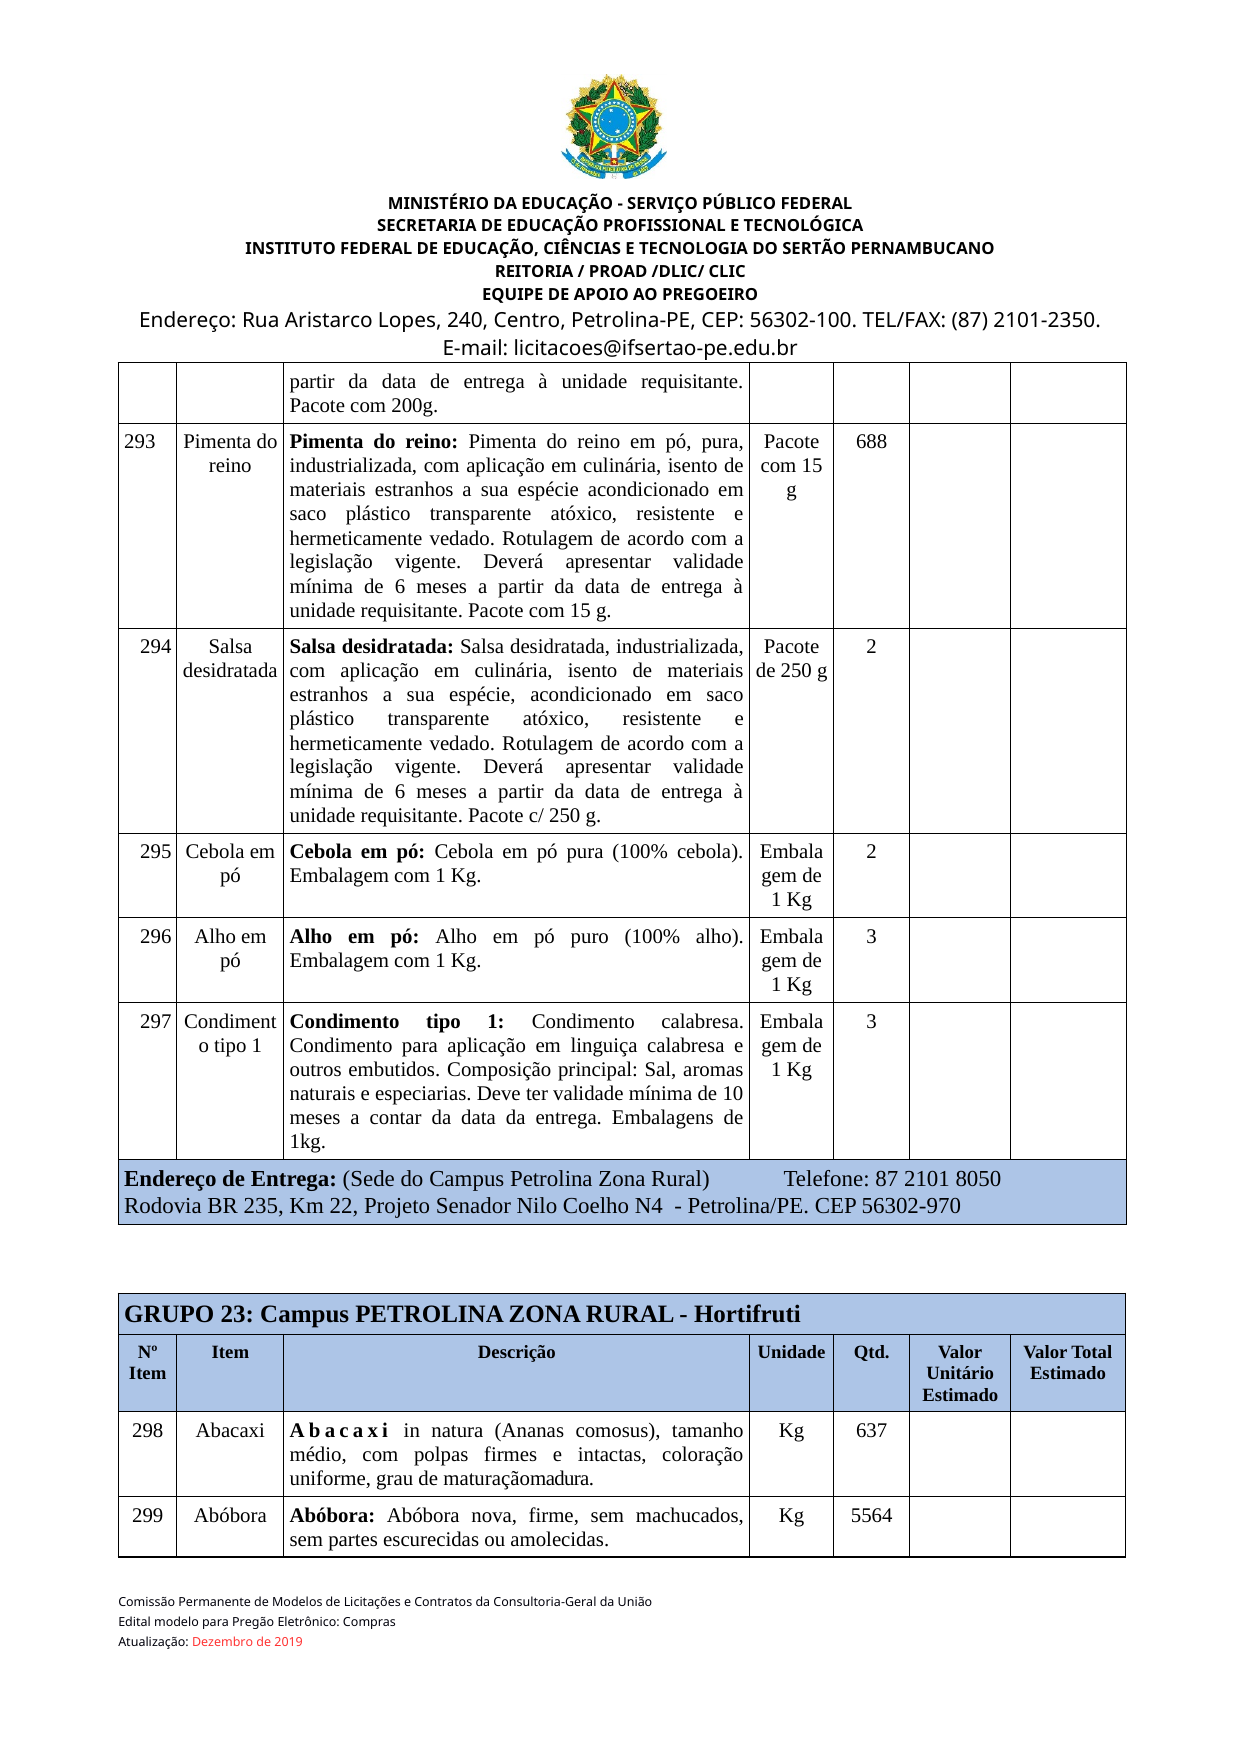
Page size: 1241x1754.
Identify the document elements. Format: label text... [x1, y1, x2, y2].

table_cell [1011, 918, 1126, 1002]
table_cell [910, 629, 1010, 832]
table_cell 297 [119, 1003, 176, 1159]
table_cell 2 [834, 834, 909, 917]
table_cell 637 [834, 1412, 909, 1496]
table_cell Valor Total Estimado [1011, 1335, 1125, 1411]
table_cell [1011, 629, 1126, 832]
table_cell Kg [750, 1412, 833, 1496]
table_cell Embalagem de 1 Kg [750, 834, 833, 917]
table_cell Abóbora: Abóbora nova, firme, sem machucados, sem partes escurecidas ou amolecidas. [284, 1497, 749, 1556]
table_cell [119, 363, 176, 422]
table_cell Pimenta do reino [177, 424, 283, 627]
table_cell [910, 363, 1010, 422]
table_cell 295 [119, 834, 176, 917]
table_header GRUPO 23: Campus PETROLINA ZONA RURAL - Hortifruti [119, 1294, 1125, 1334]
table_cell Cebola em pó: Cebola em pó pura (100% cebola). Embalagem com 1 Kg. [284, 834, 749, 917]
table_cell Embalagem de 1 Kg [750, 918, 833, 1002]
table_cell partir da data de entrega à unidade requisitante. Pacote com 200g. [284, 363, 749, 422]
picture [560, 74, 667, 179]
table_cell [1011, 363, 1126, 422]
table_cell [1011, 1497, 1125, 1556]
table_cell [910, 918, 1010, 1002]
table_cell [910, 1412, 1010, 1496]
table_cell 294 [119, 629, 176, 832]
table_cell Alho em pó: Alho em pó puro (100% alho). Embalagem com 1 Kg. [284, 918, 749, 1002]
table_cell 3 [834, 1003, 909, 1159]
table_cell [1011, 1003, 1126, 1159]
table_cell Cebola em pó [177, 834, 283, 917]
table_cell 296 [119, 918, 176, 1002]
table_cell Abacaxi [177, 1412, 283, 1496]
table_cell Abóbora [177, 1497, 283, 1556]
table_cell 3 [834, 918, 909, 1002]
table_cell 5564 [834, 1497, 909, 1556]
table_cell Pacote de 250 g [750, 629, 833, 832]
table_cell [910, 424, 1010, 627]
table_cell [910, 834, 1010, 917]
table_cell [834, 363, 909, 422]
table_cell [1011, 1412, 1125, 1496]
table_cell 298 [119, 1412, 176, 1496]
table_cell Embalagem de 1 Kg [750, 1003, 833, 1159]
table_cell [177, 363, 283, 422]
table_cell [1011, 834, 1126, 917]
table_cell Salsa desidratada [177, 629, 283, 832]
table_cell Salsa desidratada: Salsa desidratada, industrializada, com aplicação em culinária, isento de materiais estranhos a sua espécie, acondicionado em saco plástico transparente atóxico, resistente e hermeticamente vedado. Rotulagem de acordo com a legislação vigente. Deverá apresentar validade mínima de 6 meses a partir da data de entrega à unidade requisitante. Pacote c/ 250 g. [284, 629, 749, 832]
table_cell Unidade [750, 1335, 833, 1411]
table_cell 293 [119, 424, 176, 627]
table_cell [910, 1497, 1010, 1556]
table_cell 299 [119, 1497, 176, 1556]
table_cell Endereço de Entrega: (Sede do Campus Petrolina Zona Rural) Telefone: 87 2101 8050 Rodovia BR 235, Km 22, Projeto Senador Nilo Coelho N4 - Petrolina/PE. CEP 56302-970 [119, 1160, 1126, 1224]
table_cell Condimento tipo 1: Condimento calabresa. Condimento para aplicação em linguiça calabresa e outros embutidos. Composição principal: Sal, aromas naturais e especiarias. Deve ter validade mínima de 10 meses a contar da data da entrega. Embalagens de 1kg. [284, 1003, 749, 1159]
table_cell Valor Unitário Estimado [910, 1335, 1010, 1411]
table_cell 2 [834, 629, 909, 832]
table_cell Condimento tipo 1 [177, 1003, 283, 1159]
table_cell [750, 363, 833, 422]
table_cell Pacote com 15 g [750, 424, 833, 627]
table_cell Abacaxi in natura (Ananas comosus), tamanho médio, com polpas firmes e intactas, coloração uniforme, grau de maturaçãomadura. [284, 1412, 749, 1496]
table_cell Pimenta do reino: Pimenta do reino em pó, pura, industrializada, com aplicação em culinária, isento de materiais estranhos a sua espécie acondicionado em saco plástico transparente atóxico, resistente e hermeticamente vedado. Rotulagem de acordo com a legislação vigente. Deverá apresentar validade mínima de 6 meses a partir da data de entrega à unidade requisitante. Pacote com 15 g. [284, 424, 749, 627]
table_cell Kg [750, 1497, 833, 1556]
table_cell Qtd. [834, 1335, 909, 1411]
table_cell [910, 1003, 1010, 1159]
table_cell [1011, 424, 1126, 627]
table_cell 688 [834, 424, 909, 627]
table_cell Descrição [284, 1335, 749, 1411]
table_cell Nº Item [119, 1335, 176, 1411]
table_cell Alho em pó [177, 918, 283, 1002]
table_cell Item [177, 1335, 283, 1411]
